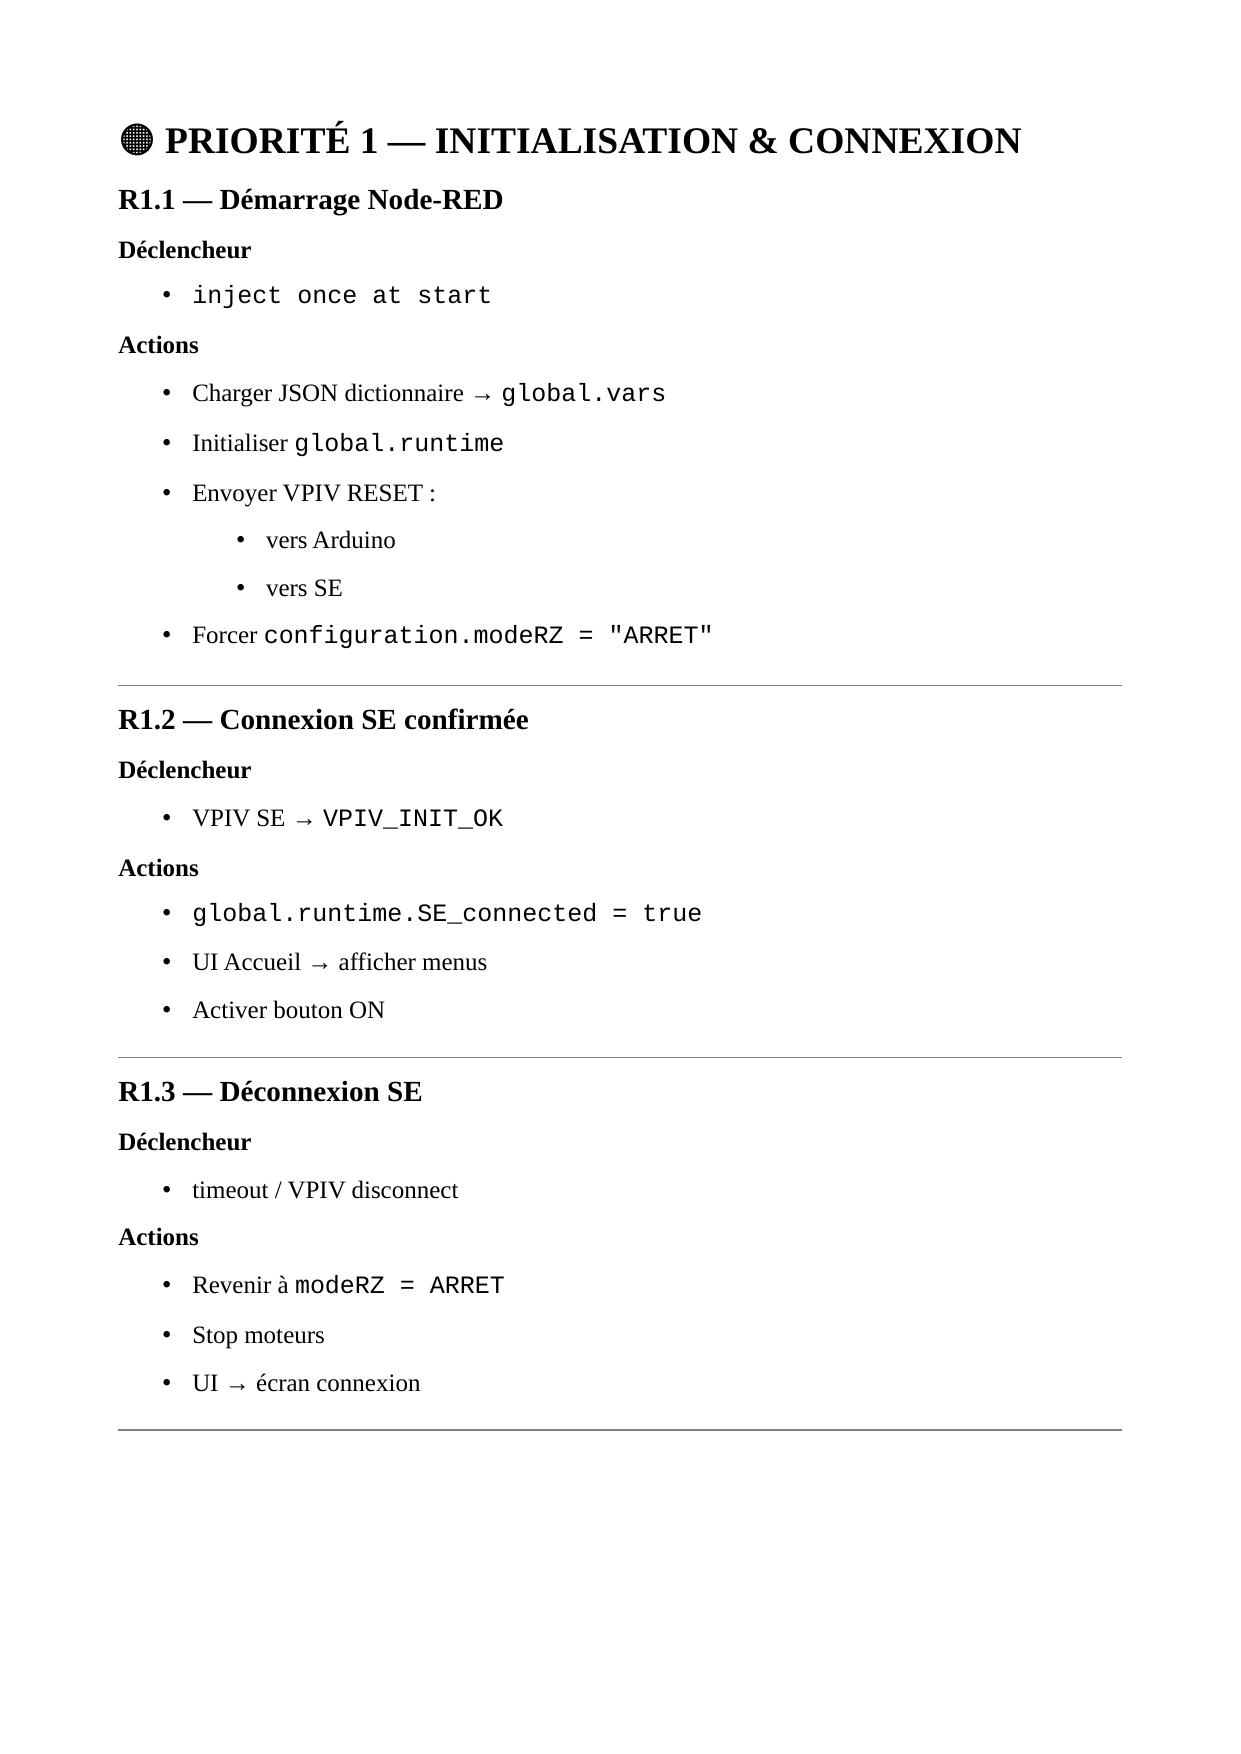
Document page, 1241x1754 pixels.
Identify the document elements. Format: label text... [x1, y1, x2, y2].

list global.runtime.SE_connected = true [162, 900, 1122, 929]
text Actions [118, 330, 1122, 359]
subtitle R1.3 — Déconnexion SE [118, 1074, 1122, 1108]
text Actions [118, 853, 1122, 881]
list vers Arduino [236, 525, 1122, 554]
subtitle R1.2 — Connexion SE confirmée [118, 702, 1122, 736]
list inject once at start [162, 283, 1122, 311]
list Initialiser global.runtime [162, 428, 1122, 458]
text Actions [118, 1222, 1122, 1251]
list Charger JSON dictionnaire → global.vars [162, 378, 1122, 408]
subtitle 🟠 PRIORITÉ 1 — INITIALISATION & CONNEXION [118, 118, 1122, 161]
list Forcer configuration.modeRZ = "ARRET" [162, 621, 1122, 651]
list Envoyer VPIV RESET : [162, 478, 1122, 506]
list UI Accueil → afficher menus [162, 947, 1122, 976]
list Stop moteurs [162, 1320, 1122, 1349]
subtitle R1.1 — Démarrage Node-RED [118, 182, 1122, 216]
list Revenir à modeRZ = ARRET [162, 1270, 1122, 1301]
list vers SE [236, 573, 1122, 602]
list UI → écran connexion [162, 1368, 1122, 1396]
text Déclencheur [118, 755, 1122, 784]
list VPIV SE → VPIV_INIT_OK [162, 803, 1122, 833]
list timeout / VPIV disconnect [162, 1175, 1122, 1203]
text Déclencheur [118, 235, 1122, 264]
list Activer bouton ON [162, 995, 1122, 1024]
text Déclencheur [118, 1127, 1122, 1156]
